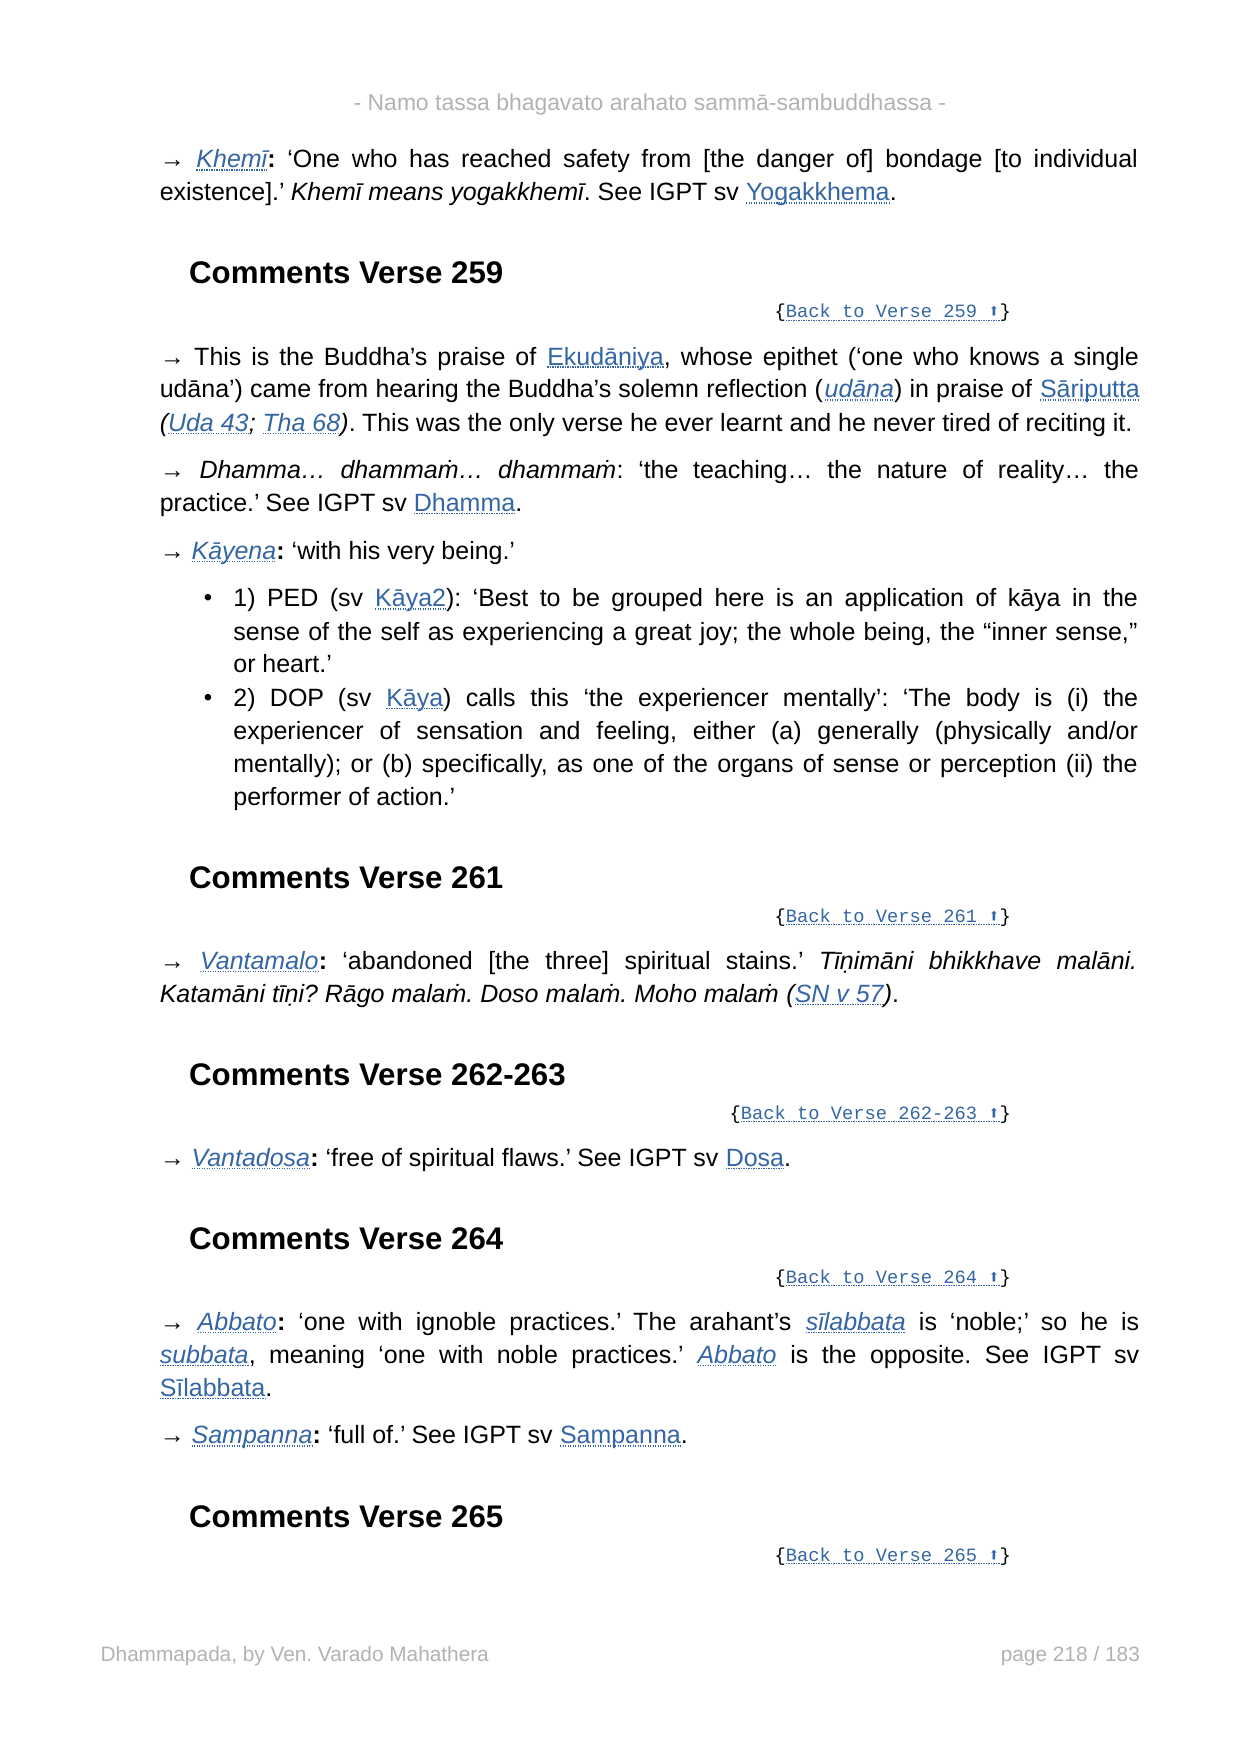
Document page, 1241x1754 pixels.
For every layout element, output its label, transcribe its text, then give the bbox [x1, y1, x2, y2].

subtitle Comments Verse 265 [189, 1498, 1140, 1533]
subtitle Comments Verse 259 [189, 254, 1140, 290]
text {Back to Verse 259 ⬆} [159, 302, 1022, 323]
text {Back to Verse 261 ⬆} [159, 907, 1022, 928]
subtitle Comments Verse 261 [189, 859, 1140, 895]
text → Khemī: ‘One who has reached safety from [the danger of] bondage [to individual existence].’ Khemī means yogakkhemī. See IGPT sv Yogakkhema. [159, 144, 1140, 206]
text → Kāyena: ‘with his very being.’ [159, 536, 1140, 564]
text → Abbato: ‘one with ignoble practices.’ The arahant’s sīlabbata is ‘noble;’ so he is subbata, meaning ‘one with noble practices.’ Abbato is the opposite. See IGPT sv Sīlabbata. [159, 1307, 1140, 1402]
text → Sampanna: ‘full of.’ See IGPT sv Sampanna. [159, 1421, 1140, 1449]
subtitle Comments Verse 262-263 [189, 1056, 1140, 1092]
text → Dhamma… dhammaṁ… dhammaṁ: ‘the teaching… the nature of reality… the practice.’ See IGPT sv Dhamma. [159, 455, 1140, 517]
list 2) DOP (sv Kāya) calls this ‘the experiencer mentally’: ‘The body is (i) the experiencer of sensation and feeling, either (a) generally (physically and/or mentally); or (b) specifically, as one of the organs of sense or perception (ii) the performer of action.’ [204, 682, 1140, 810]
list 1) PED (sv Kāya2): ‘Best to be grouped here is an application of kāya in the sense of the self as experiencing a great joy; the whole being, the “inner sense,” or heart.’ [204, 583, 1140, 678]
text → Vantamalo: ‘abandoned [the three] spiritual stains.’ Tīṇimāni bhikkhave malāni. Katamāni tīṇi? Rāgo malaṁ. Doso malaṁ. Moho malaṁ (SN v 57). [159, 946, 1140, 1007]
text {Back to Verse 264 ⬆} [159, 1268, 1022, 1289]
text {Back to Verse 265 ⬆} [159, 1545, 1022, 1567]
text → Vantadosa: ‘free of spiritual flaws.’ See IGPT sv Dosa. [159, 1143, 1140, 1172]
text {Back to Verse 262-263 ⬆} [159, 1104, 1022, 1125]
subtitle Comments Verse 264 [189, 1220, 1140, 1256]
text → This is the Buddha’s praise of Ekudāniya, whose epithet (‘one who knows a single udāna’) came from hearing the Buddha’s solemn reflection (udāna) in praise of Sāriputta (Uda 43; Tha 68). This was the only verse he ever learnt and he never tired of reciting it. [159, 341, 1140, 436]
